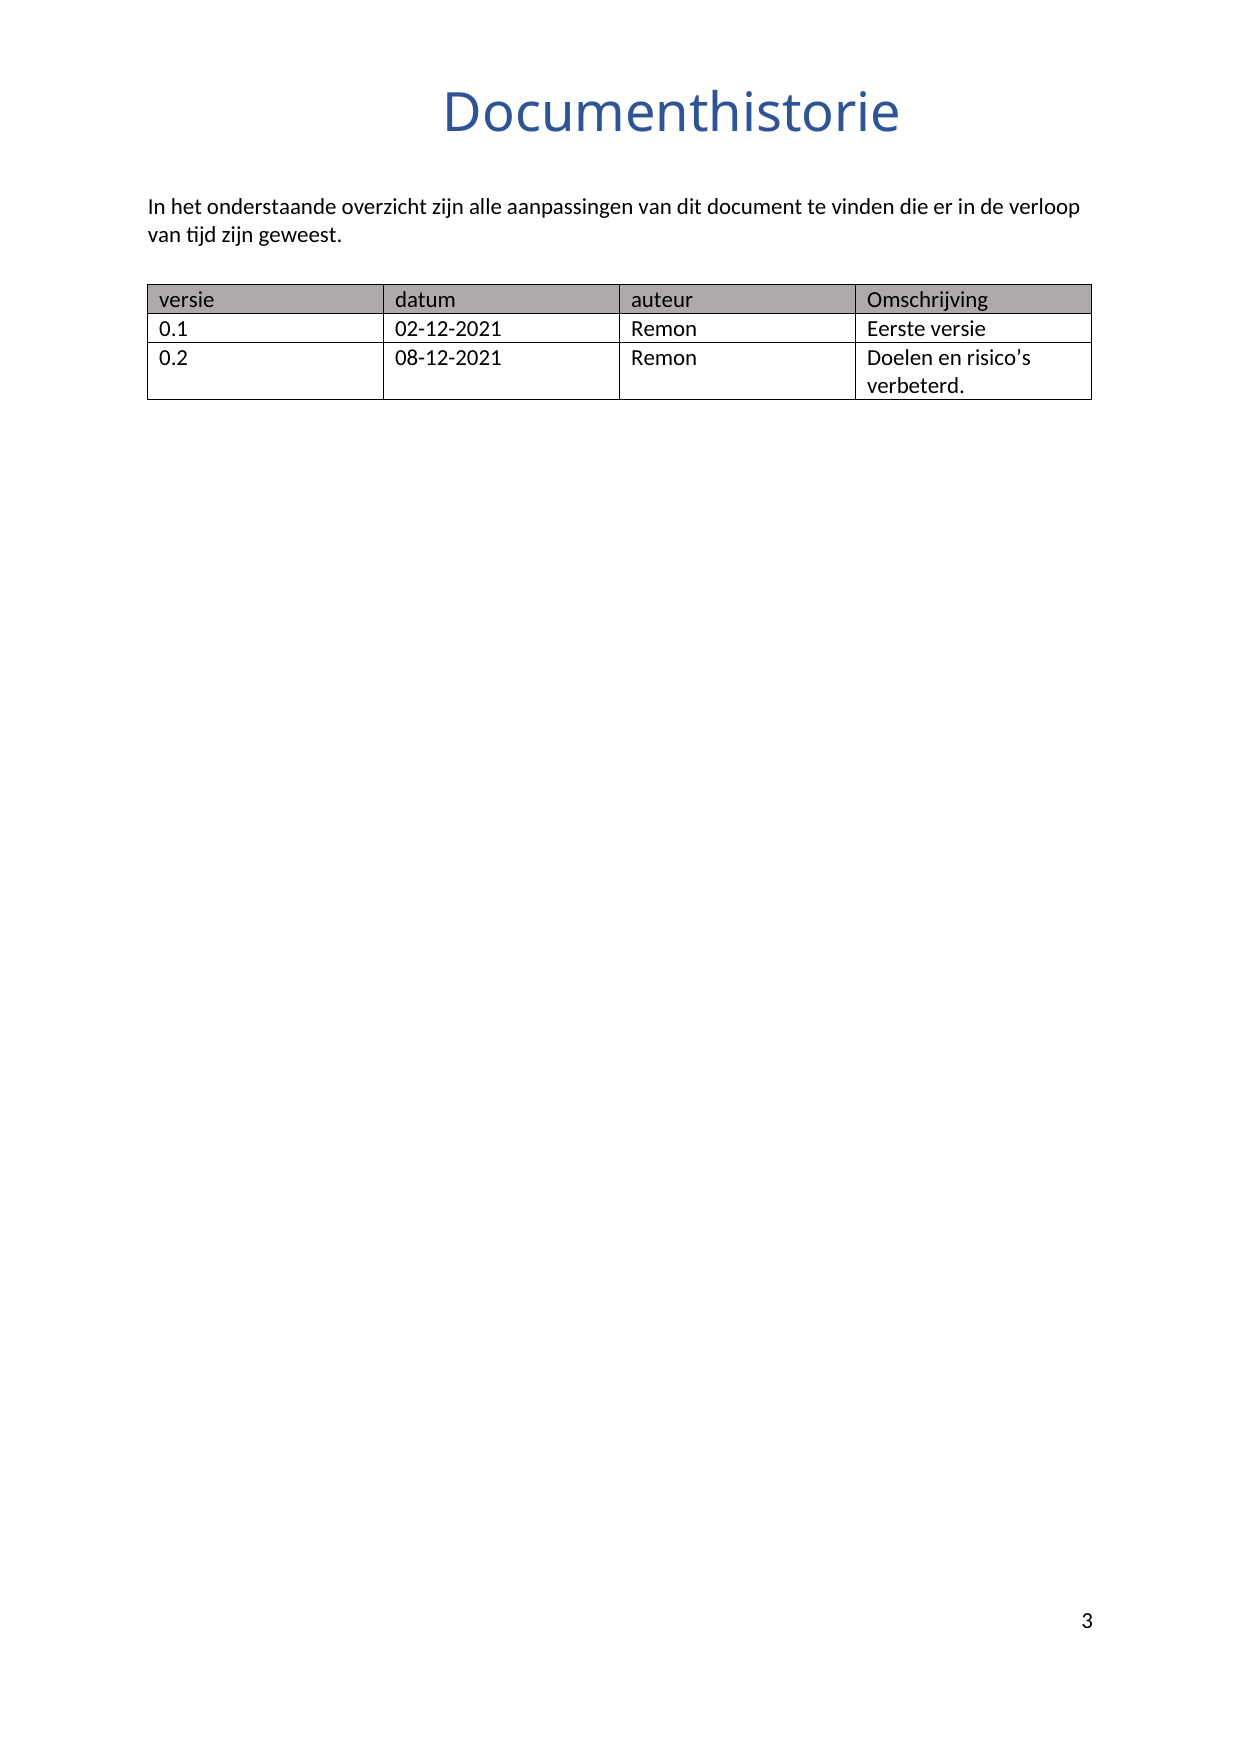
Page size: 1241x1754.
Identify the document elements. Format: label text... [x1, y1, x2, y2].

table_header datum [384, 285, 619, 313]
table_cell 0.1 [148, 314, 383, 342]
table_cell 02-12-2021 [384, 314, 619, 342]
table_cell Doelen en risico’s verbeterd. [856, 343, 1091, 399]
table_cell 0.2 [148, 343, 383, 399]
table_header auteur [620, 285, 855, 313]
table_cell 08-12-2021 [384, 343, 619, 399]
table_cell Remon [620, 314, 855, 342]
table_cell Remon [620, 343, 855, 399]
table_header Omschrijving [856, 285, 1091, 313]
subtitle Documenthistorie [369, 74, 1093, 147]
table_cell Eerste versie [856, 314, 1091, 342]
table_header versie [148, 285, 383, 313]
text In het onderstaande overzicht zijn alle aanpassingen van dit document te vinden die er in de verloop van tijd zijn geweest. [148, 192, 1093, 248]
